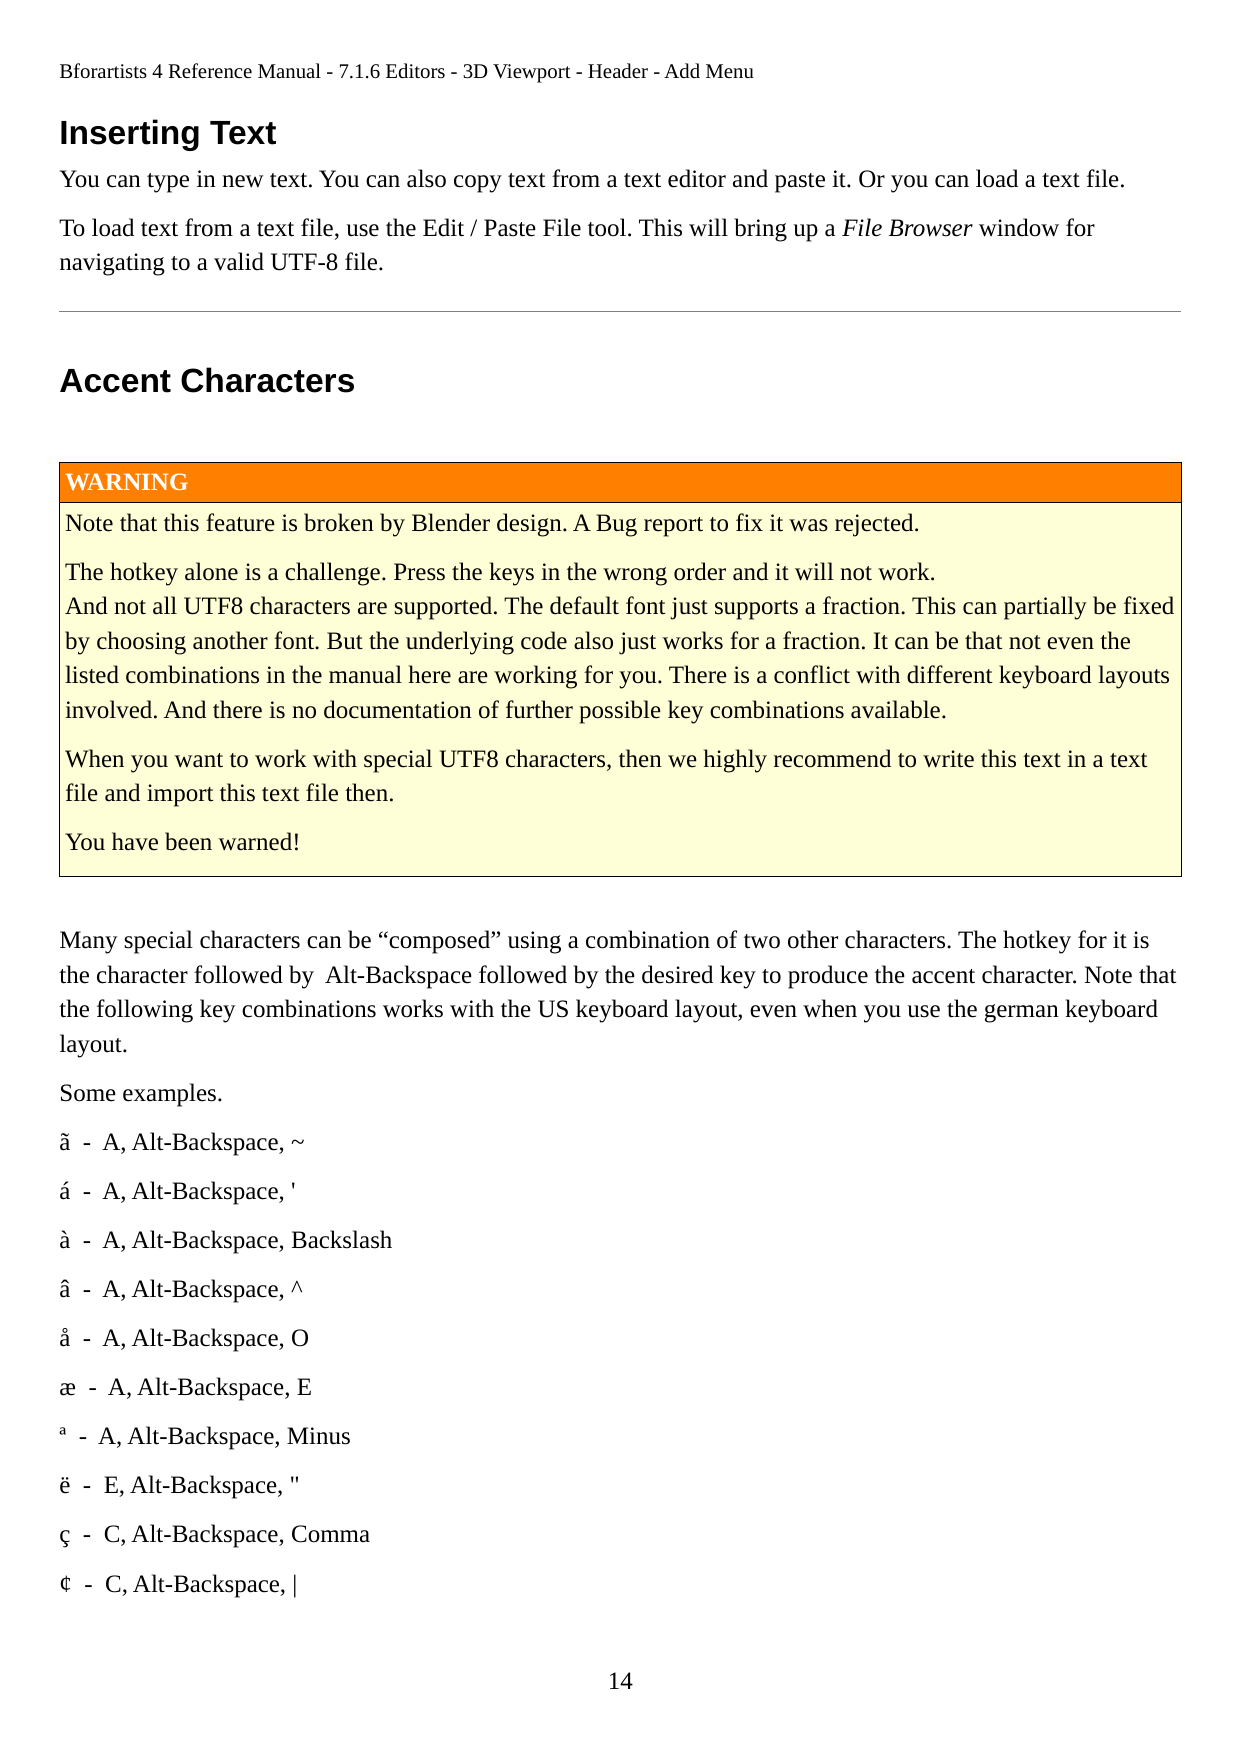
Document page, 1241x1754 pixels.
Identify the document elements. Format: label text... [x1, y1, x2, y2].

table_header WARNING [60, 463, 1181, 502]
text æ - A, Alt-Backspace, E [59, 1372, 1181, 1401]
text Some examples. [59, 1078, 1181, 1107]
text à - A, Alt-Backspace, Backslash [59, 1225, 1181, 1254]
subtitle Inserting Text [59, 113, 1181, 151]
text You can type in new text. You can also copy text from a text editor and paste it. Or you can load a text file. [59, 164, 1181, 192]
text â - A, Alt-Backspace, ^ [59, 1274, 1181, 1303]
table_cell Note that this feature is broken by Blender design. A Bug report to fix it was rejected. The hotkey alone is a challenge. Press the keys in the wrong order and it will not work. And not all UTF8 characters are supported. The default font just supports a fraction. This can partially be fixed by choosing another font. But the underlying code also just works for a fraction. It can be that not even the listed combinations in the manual here are working for you. There is a conflict with different keyboard layouts involved. And there is no documentation of further possible key combinations available. When you want to work with special UTF8 characters, then we highly recommend to write this text in a text file and import this text file then. You have been warned! [60, 503, 1181, 876]
text á - A, Alt-Backspace, ' [59, 1176, 1181, 1205]
text ã - A, Alt-Backspace, ~ [59, 1127, 1181, 1156]
subtitle Accent Characters [59, 361, 1181, 400]
text To load text from a text file, use the Edit / Paste File tool. This will bring up a File Browser window for navigating to a valid UTF-8 file. [59, 213, 1181, 276]
text ç - C, Alt-Backspace, Comma [59, 1519, 1181, 1548]
text Many special characters can be “composed” using a combination of two other characters. The hotkey for it is the character followed by Alt-Backspace followed by the desired key to produce the accent character. Note that the following key combinations works with the US keyboard layout, even when you use the german keyboard layout. [59, 926, 1181, 1058]
text ¢ - C, Alt-Backspace, | [59, 1569, 1181, 1597]
text ë - E, Alt-Backspace, " [59, 1471, 1181, 1499]
text ª - A, Alt-Backspace, Minus [59, 1421, 1181, 1450]
text å - A, Alt-Backspace, O [59, 1323, 1181, 1352]
